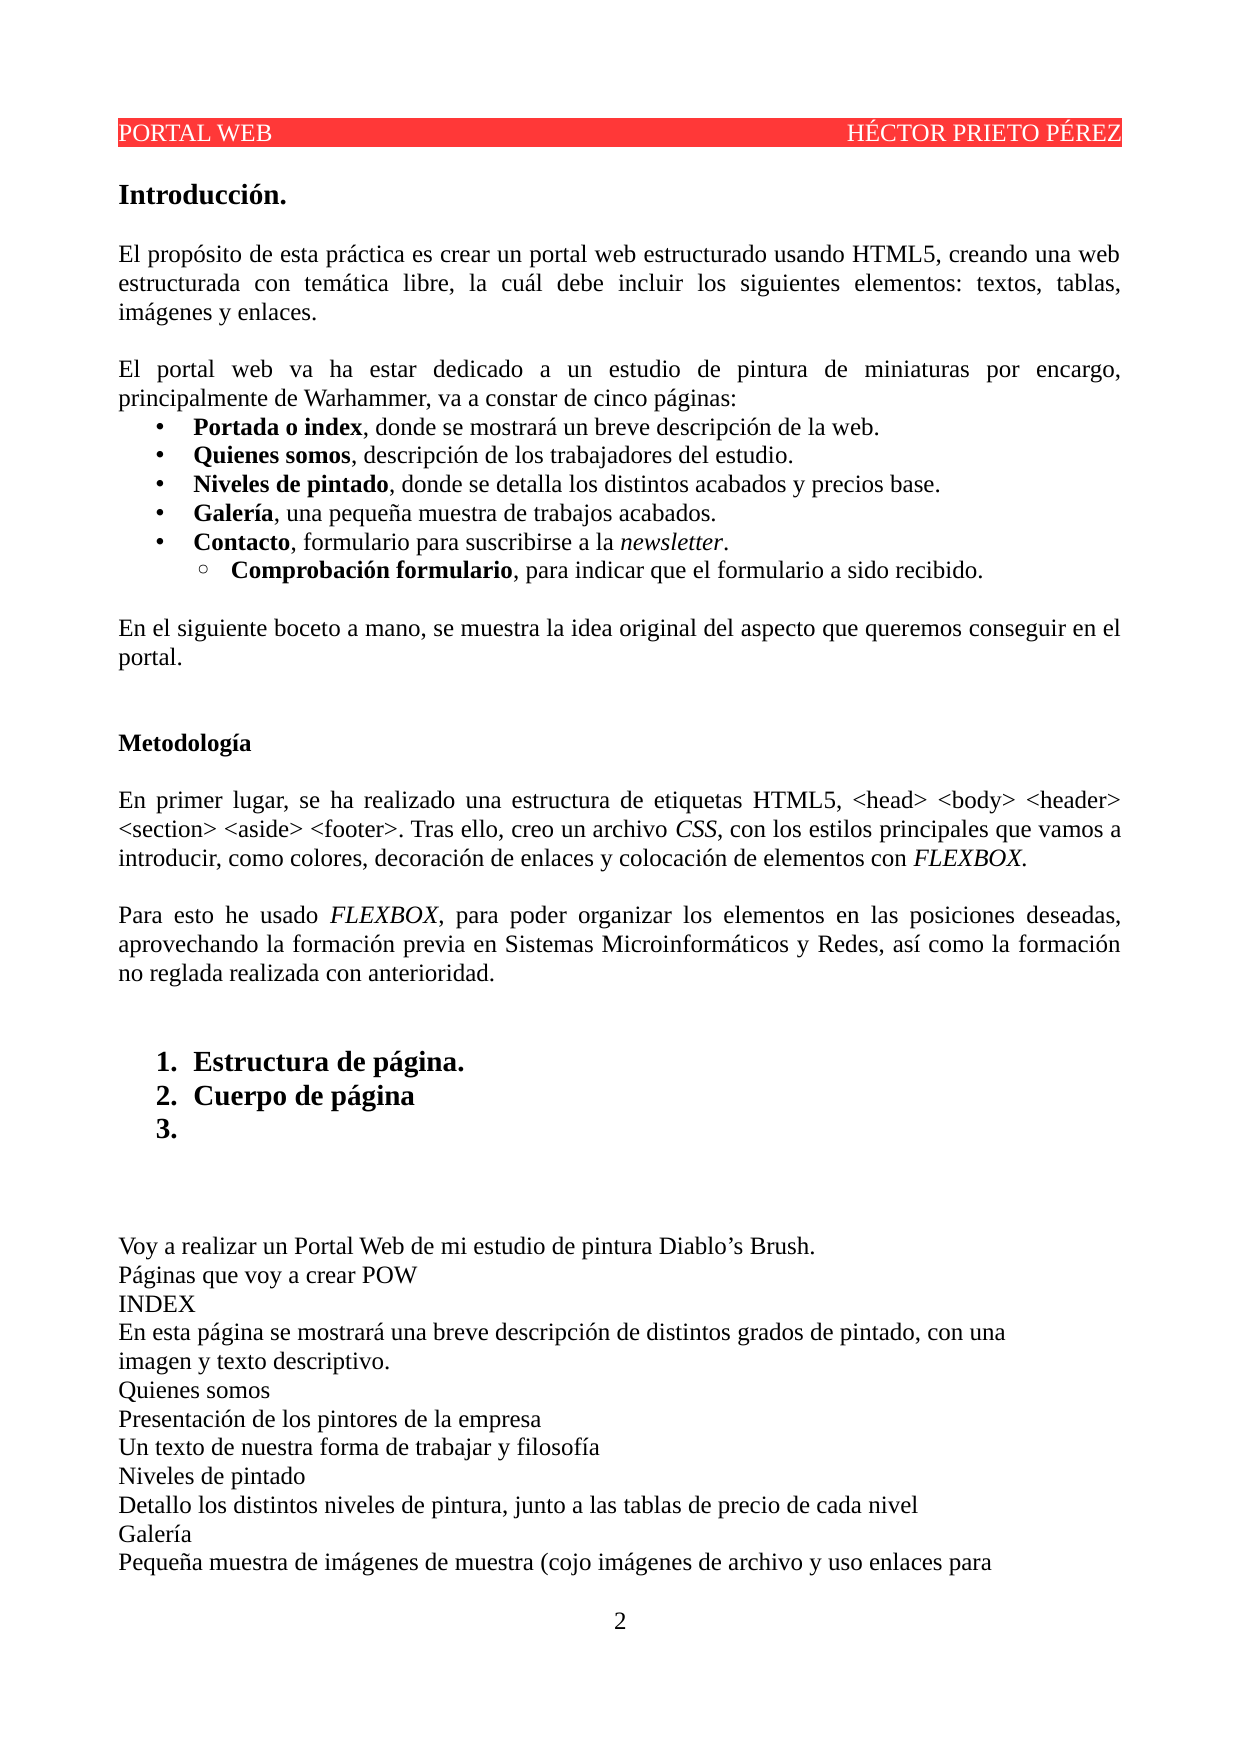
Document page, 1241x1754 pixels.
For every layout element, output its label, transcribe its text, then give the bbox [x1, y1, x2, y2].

text Galería [118, 1519, 1122, 1547]
list Cuerpo de página [156, 1078, 1122, 1111]
text En primer lugar, se ha realizado una estructura de etiquetas HTML5, <head> <body> <header> <section> <aside> <footer>. Tras ello, creo un archivo CSS, con los estilos principales que vamos a introducir, como colores, decoración de enlaces y colocación de elementos con FLEXBOX. [118, 786, 1122, 872]
text Introducción. [118, 177, 1122, 211]
text Para esto he usado FLEXBOX, para poder organizar los elementos en las posiciones deseadas, aprovechando la formación previa en Sistemas Microinformáticos y Redes, así como la formación no reglada realizada con anterioridad. [118, 901, 1122, 987]
text Voy a realizar un Portal Web de mi estudio de pintura Diablo’s Brush. [118, 1231, 1122, 1260]
list Estructura de página. [156, 1044, 1122, 1078]
text Páginas que voy a crear POW [118, 1260, 1122, 1289]
text El propósito de esta práctica es crear un portal web estructurado usando HTML5, creando una web estructurada con temática libre, la cuál debe incluir los siguientes elementos: textos, tablas, imágenes y enlaces. [118, 239, 1122, 326]
text En el siguiente boceto a mano, se muestra la idea original del aspecto que queremos conseguir en el portal. [118, 613, 1122, 671]
text Detallo los distintos niveles de pintura, junto a las tablas de precio de cada nivel [118, 1490, 1122, 1519]
text imagen y texto descriptivo. [118, 1346, 1122, 1375]
list Niveles de pintado, donde se detalla los distintos acabados y precios base. [156, 469, 1122, 498]
text En esta página se mostrará una breve descripción de distintos grados de pintado, con una [118, 1317, 1122, 1346]
text INDEX [118, 1289, 1122, 1317]
text Quienes somos [118, 1375, 1122, 1404]
list Quienes somos, descripción de los trabajadores del estudio. [156, 441, 1122, 469]
text El portal web va ha estar dedicado a un estudio de pintura de miniaturas por encargo, principalmente de Warhammer, va a constar de cinco páginas: [118, 354, 1122, 412]
text Metodología [118, 728, 1122, 757]
list Portada o index, donde se mostrará un breve descripción de la web. [156, 412, 1122, 441]
text Un texto de nuestra forma de trabajar y filosofía [118, 1432, 1122, 1461]
text Niveles de pintado [118, 1461, 1122, 1490]
text Presentación de los pintores de la empresa [118, 1404, 1122, 1432]
list Contacto, formulario para suscribirse a la newsletter. [156, 527, 1122, 556]
text Pequeña muestra de imágenes de muestra (cojo imágenes de archivo y uso enlaces para [118, 1547, 1122, 1576]
list Comprobación formulario, para indicar que el formulario a sido recibido. [193, 556, 1122, 584]
list Galería, una pequeña muestra de trabajos acabados. [156, 498, 1122, 527]
